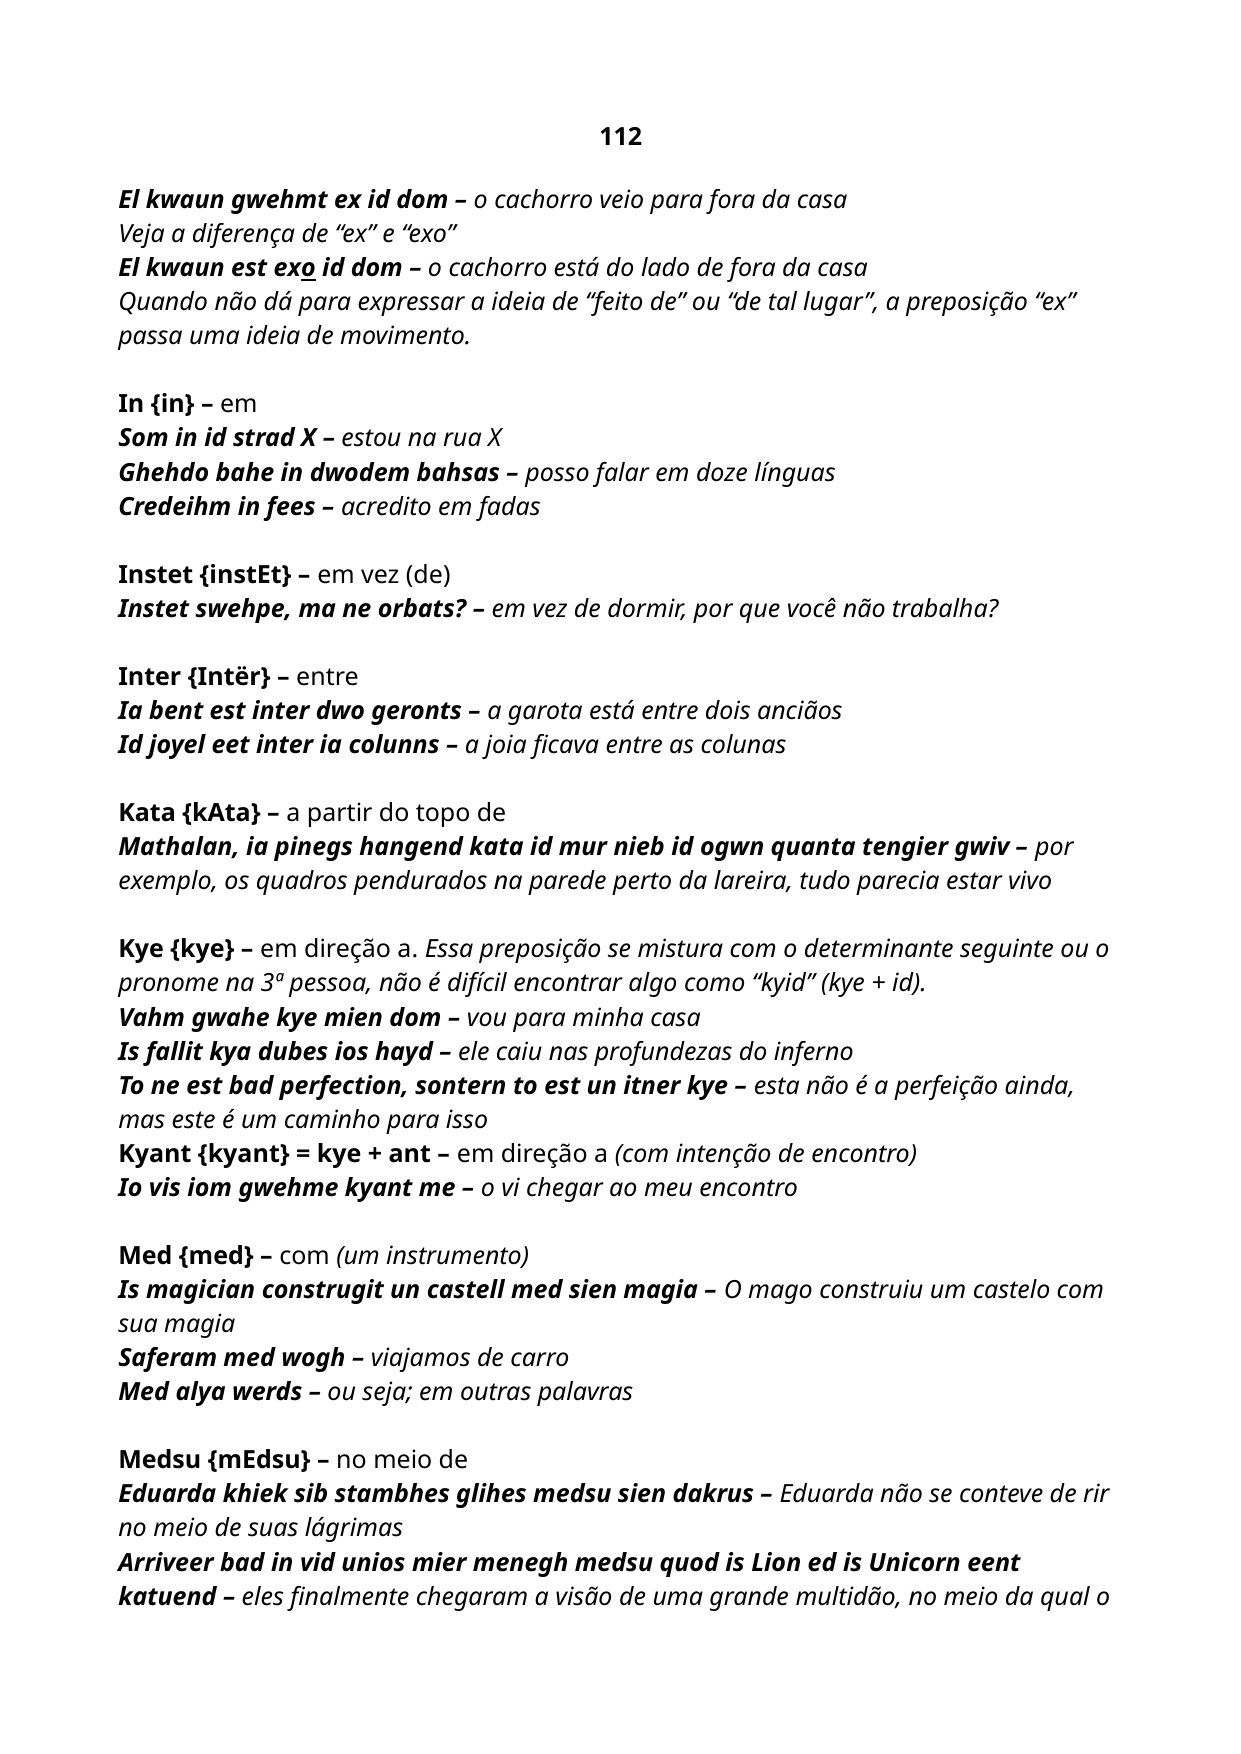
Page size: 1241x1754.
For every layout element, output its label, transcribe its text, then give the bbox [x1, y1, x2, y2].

text Is fallit kya dubes ios hayd – ele caiu nas profundezas do inferno [118, 1033, 1123, 1067]
text Som in id strad X – estou na rua X [118, 420, 1123, 454]
text In {in} – em [118, 386, 1123, 420]
text Quando não dá para expressar a ideia de “feito de” ou “de tal lugar”, a preposição “ex” passa uma ideia de movimento. [118, 284, 1123, 352]
text Io vis iom gwehme kyant me – o vi chegar ao meu encontro [118, 1169, 1123, 1203]
text Id joyel eet inter ia colunns – a joia ficava entre as colunas [118, 727, 1123, 761]
text Mathalan, ia pinegs hangend kata id mur nieb id ogwn quanta tengier gwiv – por exemplo, os quadros pendurados na parede perto da lareira, tudo parecia estar vivo [118, 829, 1123, 897]
text Medsu {mEdsu} – no meio de [118, 1442, 1123, 1476]
text Instet swehpe, ma ne orbats? – em vez de dormir, por que você não trabalha? [118, 590, 1123, 624]
text Ghehdo bahe in dwodem bahsas – posso falar em doze línguas [118, 454, 1123, 488]
text El kwaun est exo id dom – o cachorro está do lado de fora da casa [118, 250, 1123, 284]
text El kwaun gwehmt ex id dom – o cachorro veio para fora da casa [118, 182, 1123, 216]
text Eduarda khiek sib stambhes glihes medsu sien dakrus – Eduarda não se conteve de rir no meio de suas lágrimas [118, 1476, 1123, 1544]
text Ia bent est inter dwo geronts – a garota está entre dois anciãos [118, 693, 1123, 727]
text To ne est bad perfection, sontern to est un itner kye – esta não é a perfeição ainda, mas este é um caminho para isso [118, 1067, 1123, 1135]
text Kyant {kyant} = kye + ant – em direção a (com intenção de encontro) [118, 1135, 1123, 1169]
text Credeihm in fees – acredito em fadas [118, 488, 1123, 522]
text Vahm gwahe kye mien dom – vou para minha casa [118, 999, 1123, 1033]
text Inter {Intër} – entre [118, 658, 1123, 693]
text Med {med} – com (um instrumento) [118, 1238, 1123, 1272]
text Veja a diferença de “ex” e “exo” [118, 216, 1123, 250]
text Is magician construgit un castell med sien magia – O mago construiu um castelo com sua magia [118, 1272, 1123, 1340]
text Med alya werds – ou seja; em outras palavras [118, 1374, 1123, 1408]
text Saferam med wogh – viajamos de carro [118, 1340, 1123, 1374]
text Arriveer bad in vid unios mier menegh medsu quod is Lion ed is Unicorn eent katuend – eles finalmente chegaram a visão de uma grande multidão, no meio da qual o [118, 1544, 1123, 1612]
text Kata {kAta} – a partir do topo de [118, 795, 1123, 829]
text Instet {instEt} – em vez (de) [118, 556, 1123, 590]
text Kye {kye} – em direção a. Essa preposição se mistura com o determinante seguinte ou o pronome na 3ª pessoa, não é difícil encontrar algo como “kyid” (kye + id). [118, 931, 1123, 999]
